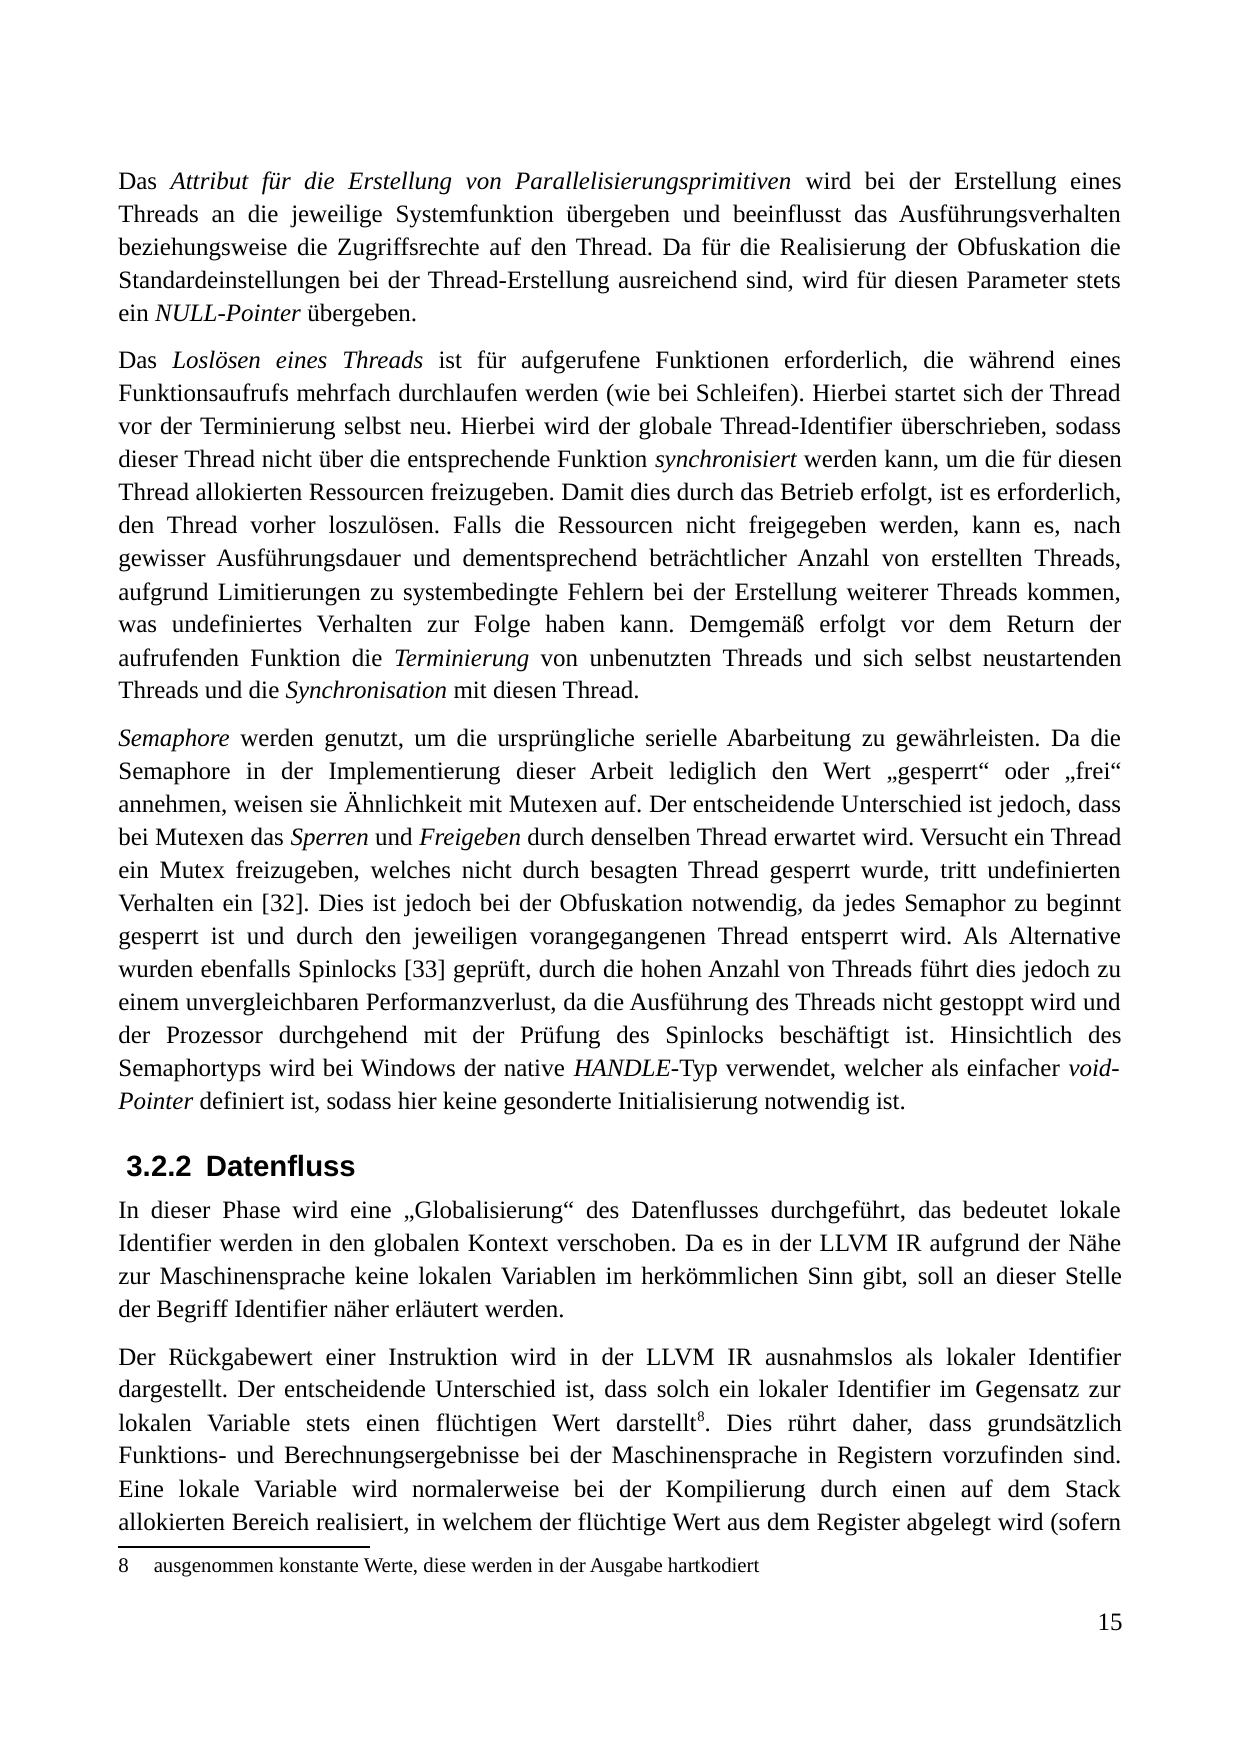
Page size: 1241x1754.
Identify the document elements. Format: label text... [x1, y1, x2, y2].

subtitle Datenfluss [118, 1149, 1122, 1182]
text ausgenommen konstante Werte, diese werden in der Ausgabe hartkodiert [118, 1553, 1122, 1577]
text Das Attribut für die Erstellung von Parallelisierungsprimitiven wird bei der Erstellung eines Threads an die jeweilige Systemfunktion übergeben und beeinflusst das Ausführungsverhalten beziehungsweise die Zugriffsrechte auf den Thread. Da für die Realisierung der Obfuskation die Standardeinstellungen bei der Thread-Erstellung ausreichend sind, wird für diesen Parameter stets ein NULL-Pointer übergeben. [118, 166, 1122, 327]
text Der Rückgabewert einer Instruktion wird in der LLVM IR ausnahmslos als lokaler Identifier dargestellt. Der entscheidende Unterschied ist, dass solch ein lokaler Identifier im Gegensatz zur lokalen Variable stets einen flüchtigen Wert darstellt. Dies rührt daher, dass grundsätzlich Funktions- und Berechnungsergebnisse bei der Maschinensprache in Registern vorzufinden sind. Eine lokale Variable wird normalerweise bei der Kompilierung durch einen auf dem Stack allokierten Bereich realisiert, in welchem der flüchtige Wert aus dem Register abgelegt wird (sofern [118, 1342, 1122, 1535]
text In dieser Phase wird eine „Globalisierung“ des Datenflusses durchgeführt, das bedeutet lokale Identifier werden in den globalen Kontext verschoben. Da es in der LLVM IR aufgrund der Nähe zur Maschinensprache keine lokalen Variablen im herkömmlichen Sinn gibt, soll an dieser Stelle der Begriff Identifier näher erläutert werden. [118, 1195, 1122, 1323]
text Semaphore werden genutzt, um die ursprüngliche serielle Abarbeitung zu gewährleisten. Da die Semaphore in der Implementierung dieser Arbeit lediglich den Wert „gesperrt“ oder „frei“ annehmen, weisen sie Ähnlichkeit mit Mutexen auf. Der entscheidende Unterschied ist jedoch, dass bei Mutexen das Sperren und Freigeben durch denselben Thread erwartet wird. Versucht ein Thread ein Mutex freizugeben, welches nicht durch besagten Thread gesperrt wurde, tritt undefinierten Verhalten ein [32]. Dies ist jedoch bei der Obfuskation notwendig, da jedes Semaphor zu beginnt gesperrt ist und durch den jeweiligen vorangegangenen Thread entsperrt wird. Als Alternative wurden ebenfalls Spinlocks [33] geprüft, durch die hohen Anzahl von Threads führt dies jedoch zu einem unvergleichbaren Performanzverlust, da die Ausführung des Threads nicht gestoppt wird und der Prozessor durchgehend mit der Prüfung des Spinlocks beschäftigt ist. Hinsichtlich des Semaphortyps wird bei Windows der native HANDLE-Typ verwendet, welcher als einfacher void-Pointer definiert ist, sodass hier keine gesonderte Initialisierung notwendig ist. [118, 723, 1122, 1115]
text Das Loslösen eines Threads ist für aufgerufene Funktionen erforderlich, die während eines Funktionsaufrufs mehrfach durchlaufen werden (wie bei Schleifen). Hierbei startet sich der Thread vor der Terminierung selbst neu. Hierbei wird der globale Thread-Identifier überschrieben, sodass dieser Thread nicht über die entsprechende Funktion synchronisiert werden kann, um die für diesen Thread allokierten Ressourcen freizugeben. Damit dies durch das Betrieb erfolgt, ist es erforderlich, den Thread vorher loszulösen. Falls die Ressourcen nicht freigegeben werden, kann es, nach gewisser Ausführungsdauer und dementsprechend beträchtlicher Anzahl von erstellten Threads, aufgrund Limitierungen zu systembedingte Fehlern bei der Erstellung weiterer Threads kommen, was undefiniertes Verhalten zur Folge haben kann. Demgemäß erfolgt vor dem Return der aufrufenden Funktion die Terminierung von unbenutzten Threads und sich selbst neustartenden Threads und die Synchronisation mit diesen Thread. [118, 345, 1122, 704]
